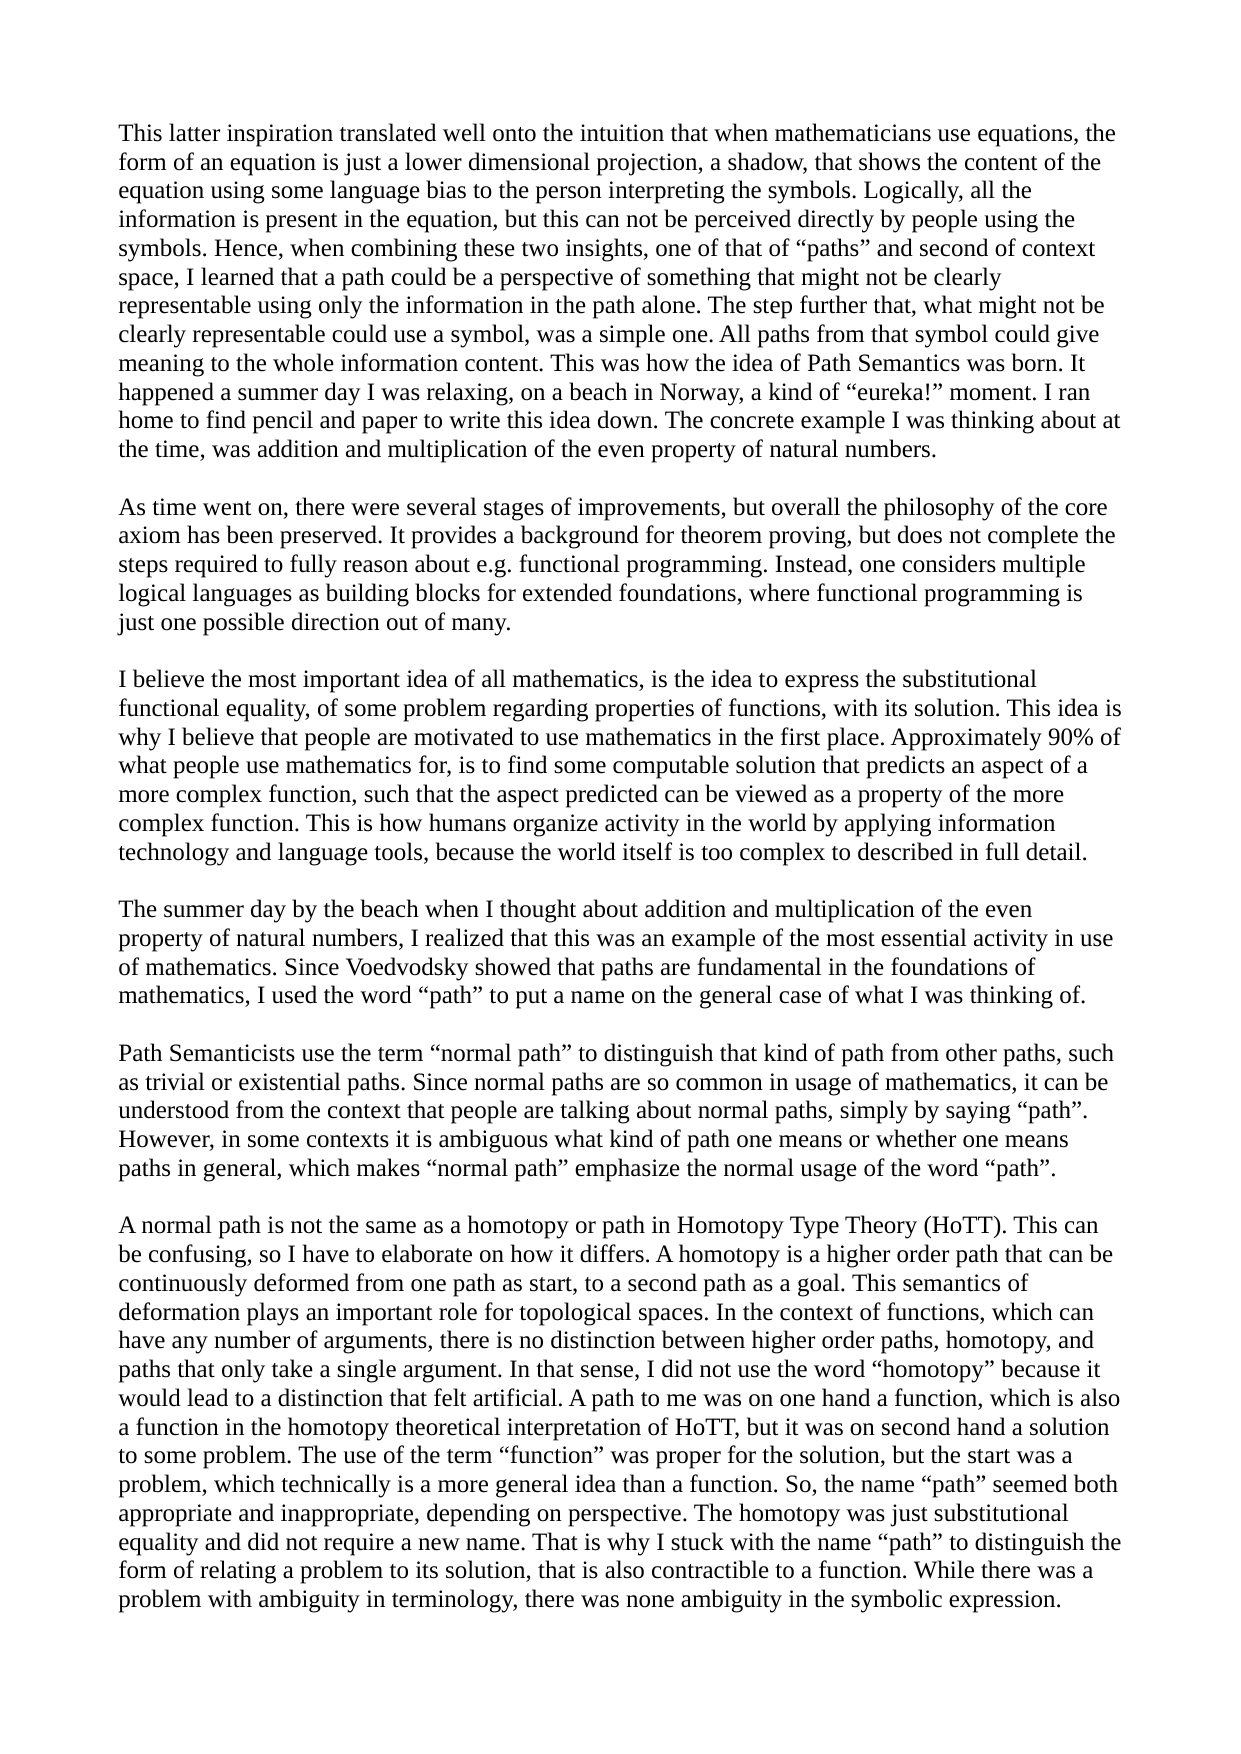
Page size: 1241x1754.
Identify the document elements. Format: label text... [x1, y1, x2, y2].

text Path Semanticists use the term “normal path” to distinguish that kind of path from other paths, such as trivial or existential paths. Since normal paths are so common in usage of mathematics, it can be understood from the context that people are talking about normal paths, simply by saying “path”. However, in some contexts it is ambiguous what kind of path one means or whether one means paths in general, which makes “normal path” emphasize the normal usage of the word “path”. [118, 1038, 1122, 1182]
text The summer day by the beach when I thought about addition and multiplication of the even property of natural numbers, I realized that this was an example of the most essential activity in use of mathematics. Since Voedvodsky showed that paths are fundamental in the foundations of mathematics, I used the word “path” to put a name on the general case of what I was thinking of. [118, 894, 1122, 1009]
text As time went on, there were several stages of improvements, but overall the philosophy of the core axiom has been preserved. It provides a background for theorem proving, but does not complete the steps required to fully reason about e.g. functional programming. Instead, one considers multiple logical languages as building blocks for extended foundations, where functional programming is just one possible direction out of many. [118, 492, 1122, 636]
text This latter inspiration translated well onto the intuition that when mathematicians use equations, the form of an equation is just a lower dimensional projection, a shadow, that shows the content of the equation using some language bias to the person interpreting the symbols. Logically, all the information is present in the equation, but this can not be perceived directly by people using the symbols. Hence, when combining these two insights, one of that of “paths” and second of context space, I learned that a path could be a perspective of something that might not be clearly representable using only the information in the path alone. The step further that, what might not be clearly representable could use a symbol, was a simple one. All paths from that symbol could give meaning to the whole information content. This was how the idea of Path Semantics was born. It happened a summer day I was relaxing, on a beach in Norway, a kind of “eureka!” moment. I ran home to find pencil and paper to write this idea down. The concrete example I was thinking about at the time, was addition and multiplication of the even property of natural numbers. [118, 118, 1122, 463]
text A normal path is not the same as a homotopy or path in Homotopy Type Theory (HoTT). This can be confusing, so I have to elaborate on how it differs. A homotopy is a higher order path that can be continuously deformed from one path as start, to a second path as a goal. This semantics of deformation plays an important role for topological spaces. In the context of functions, which can have any number of arguments, there is no distinction between higher order paths, homotopy, and paths that only take a single argument. In that sense, I did not use the word “homotopy” because it would lead to a distinction that felt artificial. A path to me was on one hand a function, which is also a function in the homotopy theoretical interpretation of HoTT, but it was on second hand a solution to some problem. The use of the term “function” was proper for the solution, but the start was a problem, which technically is a more general idea than a function. So, the name “path” seemed both appropriate and inappropriate, depending on perspective. The homotopy was just substitutional equality and did not require a new name. That is why I stuck with the name “path” to distinguish the form of relating a problem to its solution, that is also contractible to a function. While there was a problem with ambiguity in terminology, there was none ambiguity in the symbolic expression. [118, 1211, 1122, 1613]
text I believe the most important idea of all mathematics, is the idea to express the substitutional functional equality, of some problem regarding properties of functions, with its solution. This idea is why I believe that people are motivated to use mathematics in the first place. Approximately 90% of what people use mathematics for, is to find some computable solution that predicts an aspect of a more complex function, such that the aspect predicted can be viewed as a property of the more complex function. This is how humans organize activity in the world by applying information technology and language tools, because the world itself is too complex to described in full detail. [118, 664, 1122, 866]
